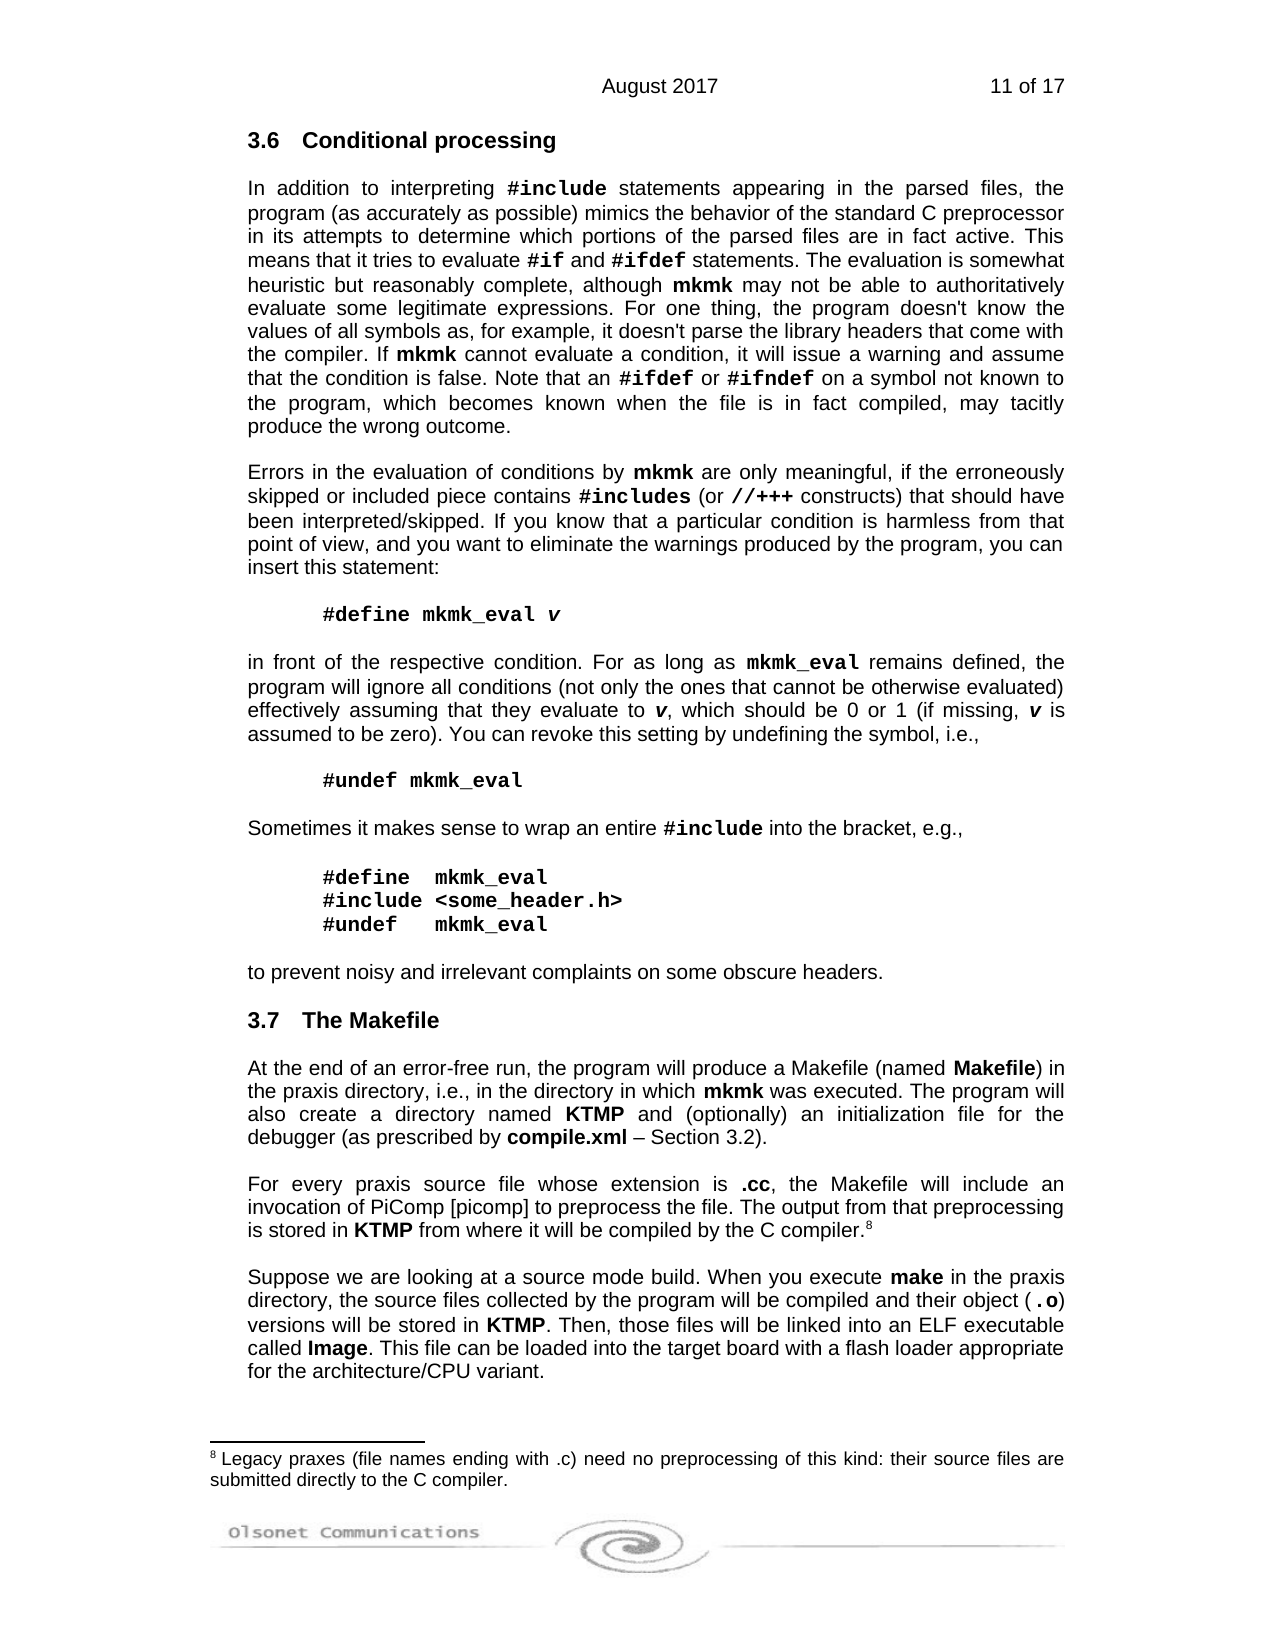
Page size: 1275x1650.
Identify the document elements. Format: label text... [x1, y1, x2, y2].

text #define mkmk_eval v [247, 602, 1065, 627]
text At the end of an error-free run, the program will produce a Makefile (named Makefile) in the praxis directory, i.e., in the directory in which mkmk was executed. The program will also create a directory named KTMP and (optionally) an initialization file for the debugger (as prescribed by compile.xml – Section 3.2). [247, 1056, 1065, 1149]
text to prevent noisy and irrelevant complaints on some obscure headers. [247, 961, 1065, 984]
text in front of the respective condition. For as long as mkmk_eval remains defined, the program will ignore all conditions (not only the ones that cannot be otherwise evaluated) effectively assuming that they evaluate to v, which should be 0 or 1 (if missing, v is assumed to be zero). You can revoke this setting by undefining the symbol, i.e., [247, 651, 1065, 745]
subtitle Conditional processing [247, 128, 1065, 153]
text Suppose we are looking at a source mode build. When you execute make in the praxis directory, the source files collected by the program will be compiled and their object (.o) versions will be stored in KTMP. Then, those files will be linked into an ELF executable called Image. This file can be loaded into the target board with a flash loader appropriate for the architecture/CPU variant. [247, 1265, 1065, 1383]
text Errors in the evaluation of conditions by mkmk are only meaningful, if the erroneously skipped or included piece contains #includes (or //+++ constructs) that should have been interpreted/skipped. If you know that a particular condition is harmless from that point of view, and you want to eliminate the warnings produced by the program, you can insert this statement: [247, 461, 1065, 579]
text Sometimes it makes sense to wrap an entire #include into the bracket, e.g., [247, 817, 1065, 842]
text #define mkmk_eval [247, 865, 1065, 890]
text For every praxis source file whose extension is .cc, the Makefile will include an invocation of PiComp [picomp] to preprocess the file. The output from that preprocessing is stored in KTMP from where it will be compiled by the C compiler. [247, 1172, 1065, 1242]
text Legacy praxes (file names ending with .c) need no preprocessing of this kind: their source files are submitted directly to the C compiler. [210, 1448, 1065, 1490]
text #undef mkmk_eval [247, 914, 1065, 938]
text In addition to interpreting #include statements appearing in the parsed files, the program (as accurately as possible) mimics the behavior of the standard C preprocessor in its attempts to determine which portions of the parsed files are in fact active. This means that it tries to evaluate #if and #ifdef statements. The evaluation is somewhat heuristic but reasonably complete, although mkmk may not be able to authoritatively evaluate some legitimate expressions. For one thing, the program doesn't know the values of all symbols as, for example, it doesn't parse the library headers that come with the compiler. If mkmk cannot evaluate a condition, it will issue a warning and assume that the condition is false. Note that an #ifdef or #ifndef on a symbol not known to the program, which becomes known when the file is in fact compiled, may tacitly produce the wrong outcome. [247, 177, 1065, 438]
subtitle The Makefile [247, 1007, 1065, 1033]
text #undef mkmk_eval [247, 768, 1065, 794]
picture [210, 1504, 1065, 1596]
text #include <some_header.h> [247, 890, 1065, 914]
